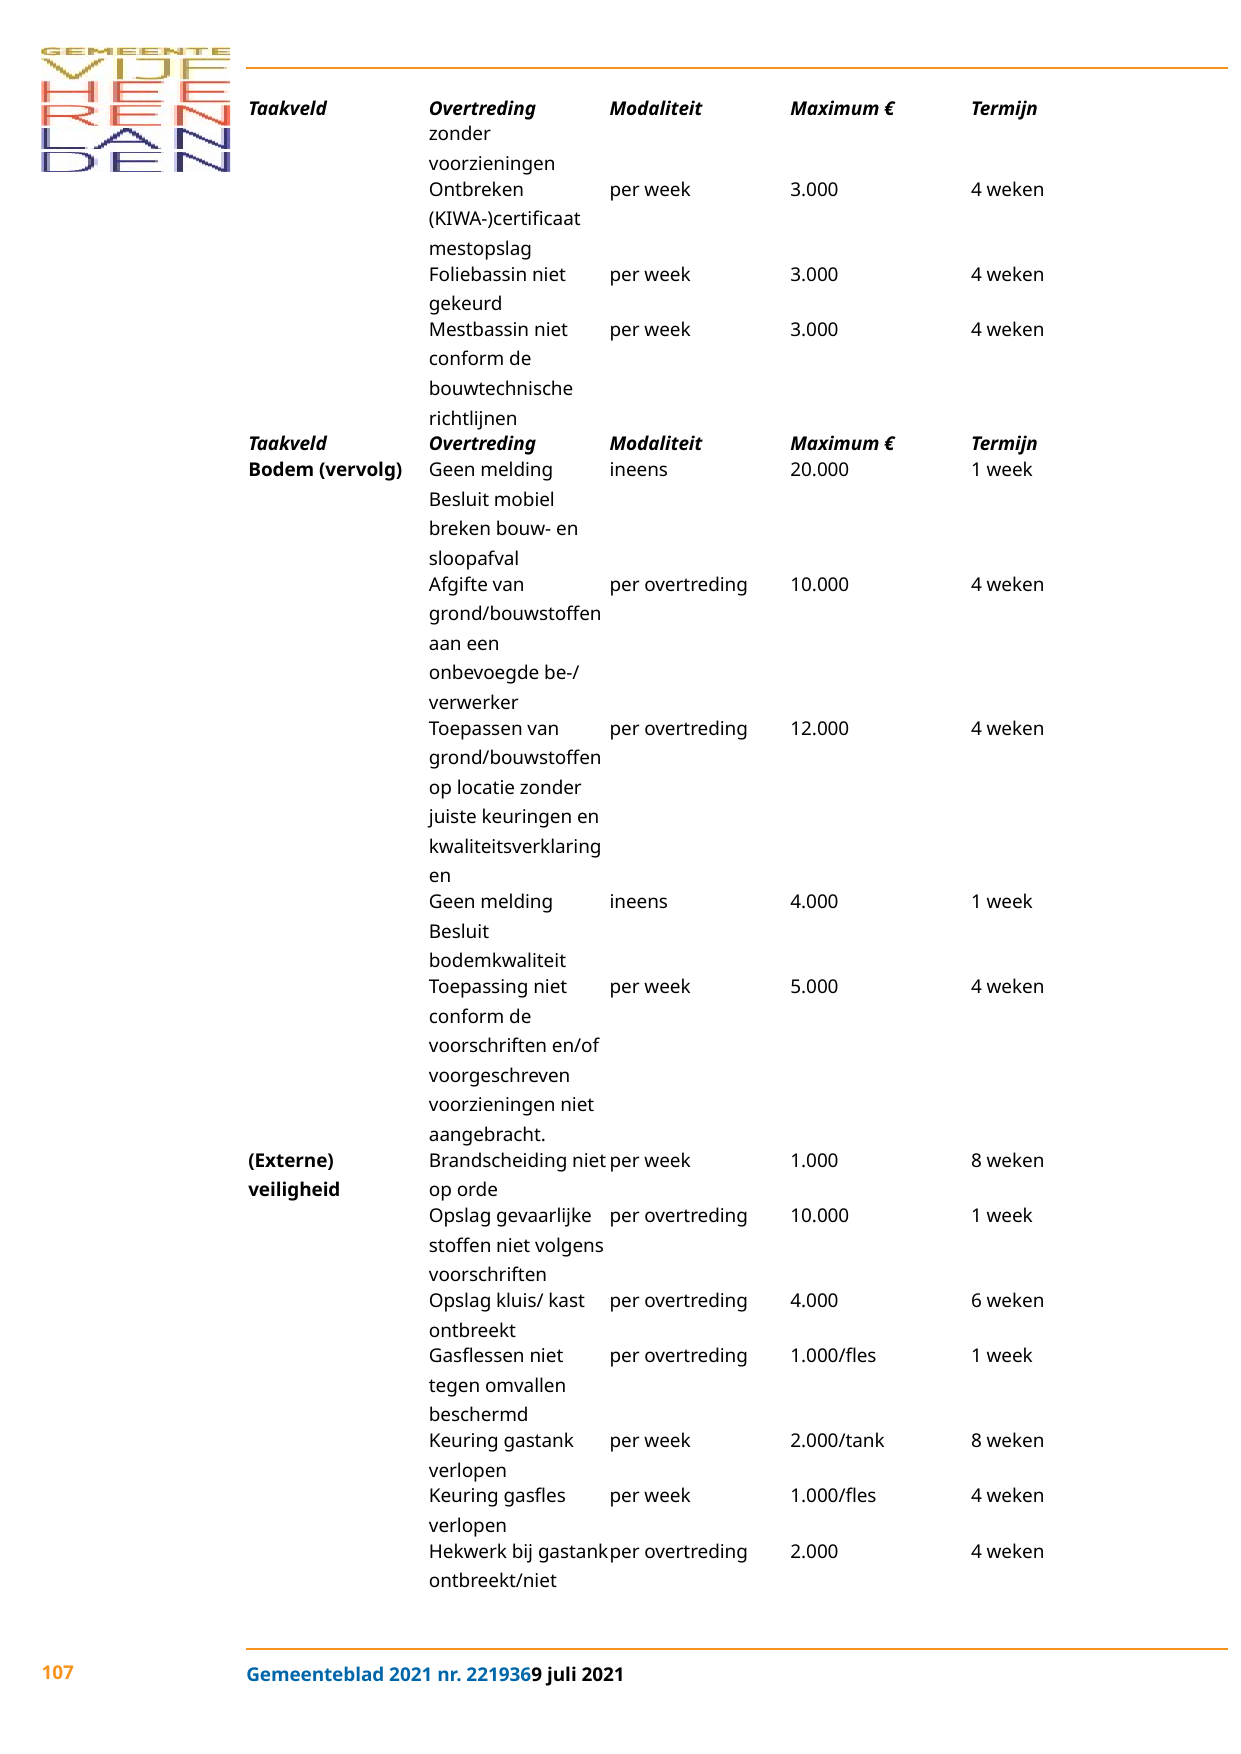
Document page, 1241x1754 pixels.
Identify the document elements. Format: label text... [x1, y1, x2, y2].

table_header Taakveld [248, 95, 429, 121]
table_cell per week [609, 176, 790, 261]
table_cell 1 week [971, 456, 1152, 571]
table_cell Mestbassin niet conform de bouwtechnische richtlijnen [429, 316, 609, 431]
table_cell [248, 571, 429, 715]
table_cell [248, 1343, 429, 1427]
table_cell Taakveld [248, 431, 429, 456]
table_header Termijn [971, 95, 1152, 121]
table_cell Bodem (vervolg) [248, 456, 429, 571]
table_cell 1.000/fles [790, 1483, 971, 1538]
table_cell Toepassing niet conform de voorschriften en/of voorgeschreven voorzieningen niet aangebracht. [429, 973, 609, 1147]
table_cell 3.000 [790, 316, 971, 431]
table_cell 3.000 [790, 176, 971, 261]
table_cell Foliebassin niet gekeurd [429, 261, 609, 316]
picture [41, 47, 231, 172]
table_header Overtreding [429, 95, 609, 121]
table_cell Keuring gasfles verlopen [429, 1483, 609, 1538]
table_cell [248, 1483, 429, 1538]
table_cell 8 weken [971, 1147, 1152, 1202]
table_header Modaliteit [609, 95, 790, 121]
table_cell 4 weken [971, 176, 1152, 261]
table_cell 10.000 [790, 1202, 971, 1287]
table_cell per week [609, 1428, 790, 1483]
table_cell Brandscheiding niet op orde [429, 1147, 609, 1202]
table_cell ineens [609, 456, 790, 571]
table_cell [971, 121, 1152, 176]
table_cell per week [609, 973, 790, 1147]
table_cell per overtreding [609, 715, 790, 888]
table_cell [248, 176, 429, 261]
table_cell 4 weken [971, 571, 1152, 715]
table_cell Gasflessen niet tegen omvallen beschermd [429, 1343, 609, 1427]
table_cell 4 weken [971, 316, 1152, 431]
table_cell 6 weken [971, 1287, 1152, 1342]
table_cell 3.000 [790, 261, 971, 316]
table_cell Afgifte van grond/bouwstoffen aan een onbevoegde be-/ verwerker [429, 571, 609, 715]
table_cell [248, 1202, 429, 1287]
table_cell 12.000 [790, 715, 971, 888]
table_cell 1.000 [790, 1147, 971, 1202]
table_cell 1 week [971, 1343, 1152, 1427]
table_cell [248, 261, 429, 316]
table_cell [248, 1287, 429, 1342]
table_cell 1 week [971, 889, 1152, 973]
table_cell 5.000 [790, 973, 971, 1147]
table_cell 4 weken [971, 715, 1152, 888]
table_cell [248, 316, 429, 431]
table_cell Modaliteit [609, 431, 790, 456]
table_cell [248, 121, 429, 176]
table_cell Opslag gevaarlijke stoffen niet volgens voorschriften [429, 1202, 609, 1287]
table_cell per overtreding [609, 1202, 790, 1287]
table_cell 4.000 [790, 889, 971, 973]
table_header Maximum € [790, 95, 971, 121]
table_cell 4 weken [971, 973, 1152, 1147]
table_cell per week [609, 261, 790, 316]
table_cell Hekwerk bij gastank ontbreekt/niet [429, 1538, 609, 1593]
table_cell per overtreding [609, 1343, 790, 1427]
table_cell 4 weken [971, 1483, 1152, 1538]
table_cell 4 weken [971, 1538, 1152, 1593]
table_cell Geen melding Besluit bodemkwaliteit [429, 889, 609, 973]
table_cell per overtreding [609, 571, 790, 715]
table_cell 2.000/tank [790, 1428, 971, 1483]
table_cell [790, 121, 971, 176]
table_cell (Externe) veiligheid [248, 1147, 429, 1202]
table_cell per week [609, 316, 790, 431]
table_cell per overtreding [609, 1287, 790, 1342]
table_cell 4.000 [790, 1287, 971, 1342]
table_cell [248, 715, 429, 888]
table_cell per week [609, 1147, 790, 1202]
table_cell per overtreding [609, 1538, 790, 1593]
table_cell Overtreding [429, 431, 609, 456]
table_cell Toepassen van grond/bouwstoffen op locatie zonder juiste keuringen en kwaliteitsverklaringen [429, 715, 609, 888]
table_cell Ontbreken (KIWA-)certificaat mestopslag [429, 176, 609, 261]
table_cell [248, 973, 429, 1147]
table_cell 4 weken [971, 261, 1152, 316]
table_cell ineens [609, 889, 790, 973]
table_cell Maximum € [790, 431, 971, 456]
table_cell 20.000 [790, 456, 971, 571]
table_cell per week [609, 1483, 790, 1538]
table_cell zonder voorzieningen [429, 121, 609, 176]
table_cell [248, 1428, 429, 1483]
table_cell 2.000 [790, 1538, 971, 1593]
table_cell [248, 1538, 429, 1593]
table_cell Geen melding Besluit mobiel breken bouw- en sloopafval [429, 456, 609, 571]
table_cell Termijn [971, 431, 1152, 456]
table_cell Opslag kluis/ kast ontbreekt [429, 1287, 609, 1342]
table_cell [609, 121, 790, 176]
table_cell 1.000/fles [790, 1343, 971, 1427]
table_cell 10.000 [790, 571, 971, 715]
table_cell 8 weken [971, 1428, 1152, 1483]
table_cell Keuring gastank verlopen [429, 1428, 609, 1483]
table_cell 1 week [971, 1202, 1152, 1287]
table_cell [248, 889, 429, 973]
